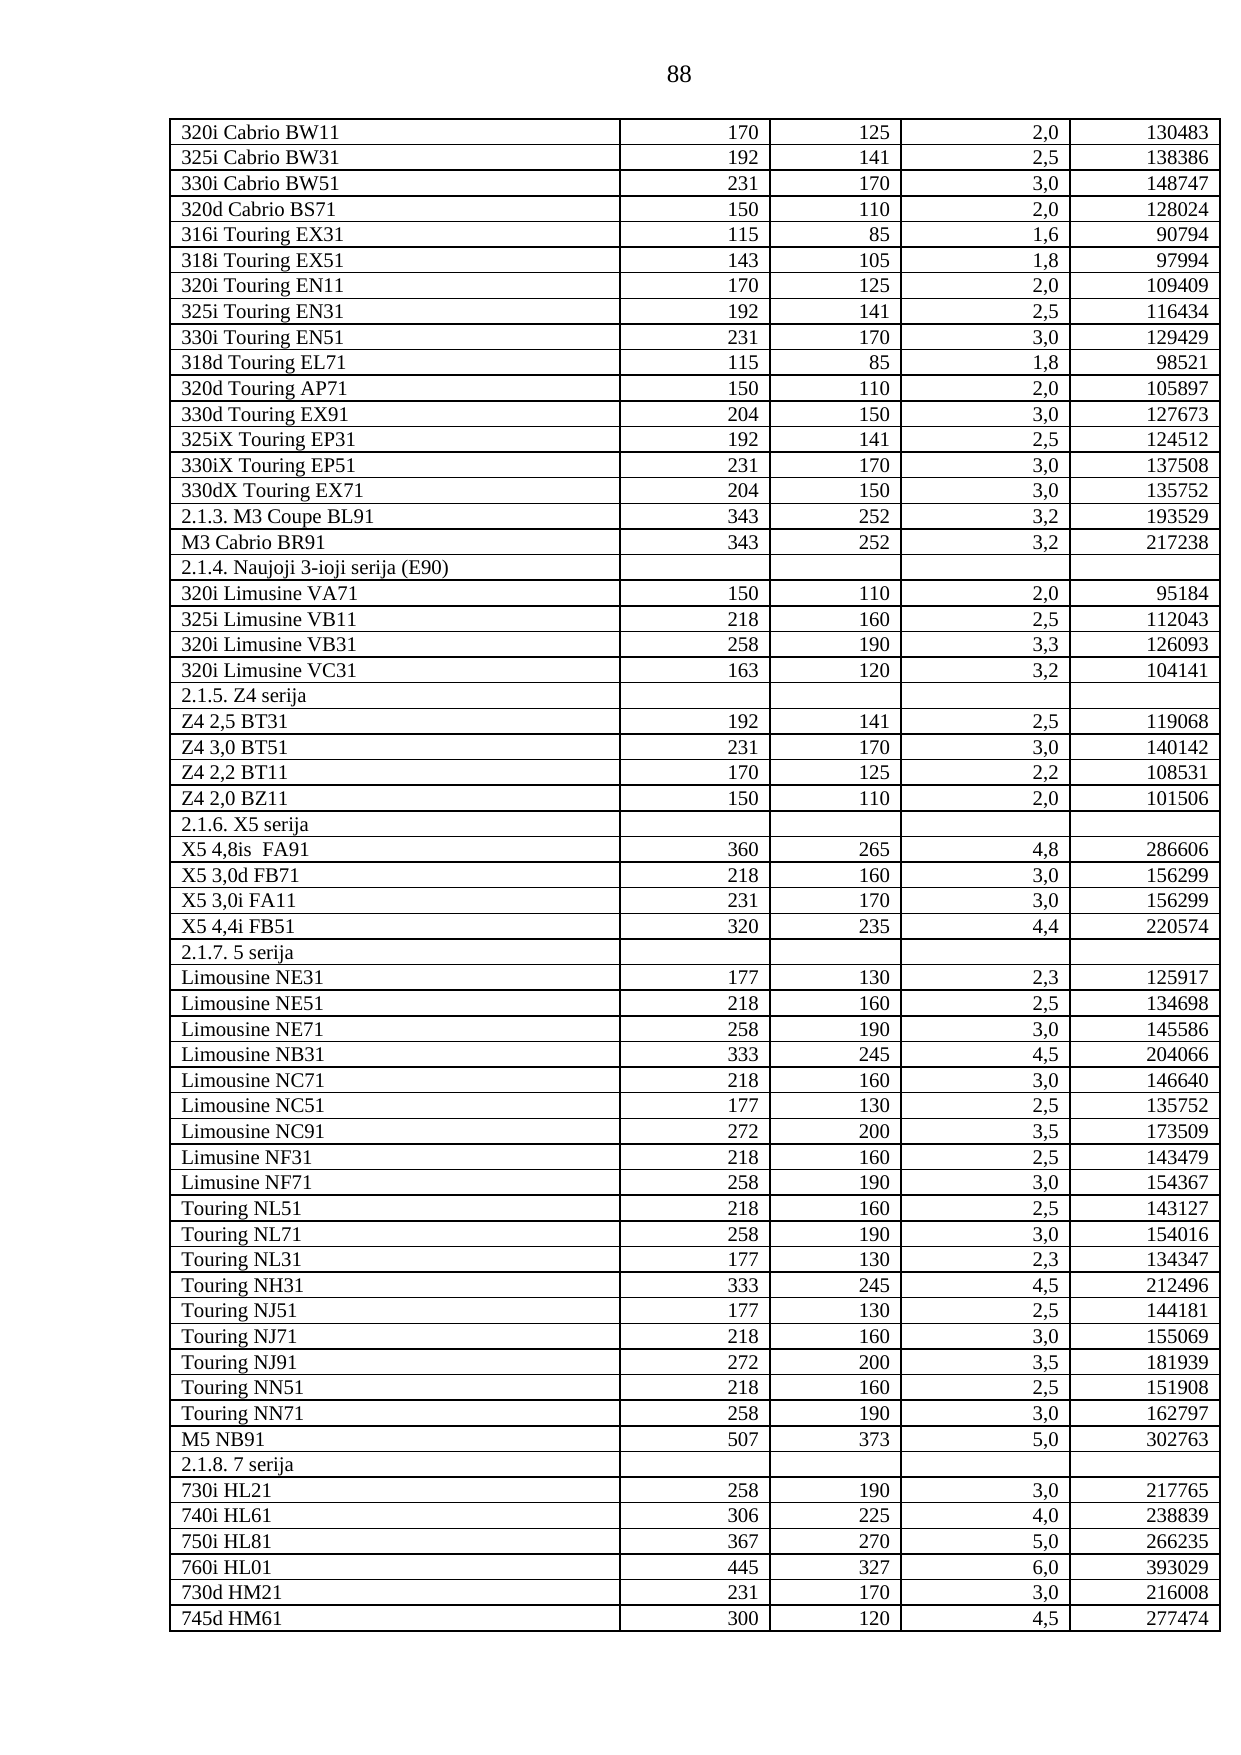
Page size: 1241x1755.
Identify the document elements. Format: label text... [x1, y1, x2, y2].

table_cell 104141 [1071, 658, 1219, 682]
table_cell 138386 [1071, 145, 1219, 169]
table_cell 760i HL01 [171, 1555, 619, 1579]
table_cell 2,5 [902, 427, 1069, 451]
table_cell 330d Touring EX91 [171, 402, 619, 426]
table_cell 320d Cabrio BS71 [171, 197, 619, 221]
table_cell 4,5 [902, 1273, 1069, 1297]
table_cell 160 [771, 1068, 900, 1092]
table_cell [902, 812, 1069, 836]
table_cell 120 [771, 1606, 900, 1630]
table_cell 2,5 [902, 709, 1069, 733]
table_cell 286606 [1071, 837, 1219, 861]
table_cell 3,0 [902, 325, 1069, 349]
table_cell 2.1.7. 5 serija [171, 940, 619, 964]
table_cell 3,0 [902, 1478, 1069, 1502]
table_cell 128024 [1071, 197, 1219, 221]
table_cell 141 [771, 709, 900, 733]
table_cell [1071, 683, 1219, 707]
table_cell X5 4,4i FB51 [171, 914, 619, 938]
table_cell 5,0 [902, 1427, 1069, 1451]
table_cell 2,5 [902, 1145, 1069, 1169]
table_cell 252 [771, 530, 900, 554]
table_cell 105 [771, 248, 900, 272]
table_cell 110 [771, 786, 900, 810]
table_cell 135752 [1071, 1093, 1219, 1117]
table_cell 190 [771, 1401, 900, 1425]
table_cell 170 [771, 171, 900, 195]
table_cell 112043 [1071, 607, 1219, 631]
table_cell 160 [771, 991, 900, 1015]
table_cell 190 [771, 1017, 900, 1041]
table_cell 3,0 [902, 735, 1069, 759]
table_cell 740i HL61 [171, 1503, 619, 1527]
table_cell 160 [771, 1375, 900, 1399]
table_cell 2,5 [902, 1093, 1069, 1117]
table_cell 160 [771, 863, 900, 887]
table_cell Z4 3,0 BT51 [171, 735, 619, 759]
table_cell [621, 683, 769, 707]
table_cell 177 [621, 1247, 769, 1271]
table_cell 115 [621, 350, 769, 374]
table_cell 125917 [1071, 965, 1219, 989]
table_cell 163 [621, 658, 769, 682]
table_cell 101506 [1071, 786, 1219, 810]
table_cell 143479 [1071, 1145, 1219, 1169]
table_cell 173509 [1071, 1119, 1219, 1143]
table_cell 97994 [1071, 248, 1219, 272]
table_cell [771, 940, 900, 964]
table_cell 3,2 [902, 530, 1069, 554]
table_cell 4,8 [902, 837, 1069, 861]
table_cell 190 [771, 632, 900, 656]
table_cell 2,0 [902, 197, 1069, 221]
table_cell M5 NB91 [171, 1427, 619, 1451]
table_cell 218 [621, 1196, 769, 1220]
table_cell 3,5 [902, 1119, 1069, 1143]
table_cell 318d Touring EL71 [171, 350, 619, 374]
table_cell 258 [621, 1401, 769, 1425]
table_cell 5,0 [902, 1529, 1069, 1553]
table_cell 2,5 [902, 145, 1069, 169]
table_cell 143 [621, 248, 769, 272]
table_cell 2,0 [902, 786, 1069, 810]
table_cell 154367 [1071, 1170, 1219, 1194]
table_cell 2,3 [902, 965, 1069, 989]
table_cell 127673 [1071, 402, 1219, 426]
table_cell 235 [771, 914, 900, 938]
table_cell Limousine NE31 [171, 965, 619, 989]
table_cell 119068 [1071, 709, 1219, 733]
table_cell 3,0 [902, 1401, 1069, 1425]
table_cell 245 [771, 1273, 900, 1297]
table_cell 160 [771, 607, 900, 631]
table_cell 192 [621, 299, 769, 323]
table_cell 177 [621, 1298, 769, 1322]
table_cell 130483 [1071, 120, 1219, 144]
table_cell 320i Cabrio BW11 [171, 120, 619, 144]
table_cell 2.1.6. X5 serija [171, 812, 619, 836]
table_cell 2.1.8. 7 serija [171, 1452, 619, 1476]
table_cell 109409 [1071, 273, 1219, 297]
table_cell 216008 [1071, 1580, 1219, 1604]
table_cell 2,5 [902, 1375, 1069, 1399]
table_cell 108531 [1071, 760, 1219, 784]
table_cell 110 [771, 197, 900, 221]
table_cell 2,5 [902, 299, 1069, 323]
table_cell 330i Touring EN51 [171, 325, 619, 349]
table_cell 3,0 [902, 1068, 1069, 1092]
table_cell 170 [621, 273, 769, 297]
table_cell 730i HL21 [171, 1478, 619, 1502]
table_cell 170 [771, 735, 900, 759]
table_cell [902, 555, 1069, 579]
table_cell 190 [771, 1222, 900, 1246]
table_cell Z4 2,5 BT31 [171, 709, 619, 733]
table_cell 137508 [1071, 453, 1219, 477]
table_cell 316i Touring EX31 [171, 222, 619, 246]
table_cell 2,0 [902, 376, 1069, 400]
table_cell 162797 [1071, 1401, 1219, 1425]
table_cell 306 [621, 1503, 769, 1527]
table_cell 272 [621, 1350, 769, 1374]
table_cell 217765 [1071, 1478, 1219, 1502]
table_cell [621, 1452, 769, 1476]
table_cell 3,3 [902, 632, 1069, 656]
table_cell 85 [771, 350, 900, 374]
table_cell 4,4 [902, 914, 1069, 938]
table_cell 330i Cabrio BW51 [171, 171, 619, 195]
table_cell 125 [771, 273, 900, 297]
table_cell 150 [771, 402, 900, 426]
table_cell 144181 [1071, 1298, 1219, 1322]
table_cell 2,0 [902, 120, 1069, 144]
table_cell Limousine NC91 [171, 1119, 619, 1143]
table_cell 325iX Touring EP31 [171, 427, 619, 451]
table_cell 156299 [1071, 888, 1219, 912]
table_cell Touring NN71 [171, 1401, 619, 1425]
table_cell 135752 [1071, 478, 1219, 502]
table_cell [902, 1452, 1069, 1476]
table_cell 190 [771, 1170, 900, 1194]
table_cell Touring NN51 [171, 1375, 619, 1399]
table_cell Touring NL51 [171, 1196, 619, 1220]
table_cell 134698 [1071, 991, 1219, 1015]
table_cell 2,0 [902, 273, 1069, 297]
table_cell 231 [621, 325, 769, 349]
table_cell 120 [771, 658, 900, 682]
table_cell 231 [621, 171, 769, 195]
table_cell 333 [621, 1273, 769, 1297]
table_cell 170 [771, 325, 900, 349]
table_cell 3,5 [902, 1350, 1069, 1374]
table_cell [771, 812, 900, 836]
table_cell 160 [771, 1324, 900, 1348]
table_cell [771, 683, 900, 707]
table_cell 190 [771, 1478, 900, 1502]
table_cell 730d HM21 [171, 1580, 619, 1604]
table_cell 3,0 [902, 1170, 1069, 1194]
table_cell 258 [621, 1170, 769, 1194]
table_cell 325i Cabrio BW31 [171, 145, 619, 169]
table_cell 150 [771, 478, 900, 502]
table_cell Limousine NB31 [171, 1042, 619, 1066]
table_cell 110 [771, 376, 900, 400]
table_cell 170 [771, 1580, 900, 1604]
table_cell [1071, 555, 1219, 579]
table_cell 204066 [1071, 1042, 1219, 1066]
table_cell 1,6 [902, 222, 1069, 246]
table_cell 156299 [1071, 863, 1219, 887]
table_cell 115 [621, 222, 769, 246]
table_cell 140142 [1071, 735, 1219, 759]
table_cell 200 [771, 1350, 900, 1374]
table_cell 141 [771, 427, 900, 451]
table_cell 192 [621, 427, 769, 451]
table_cell X5 3,0d FB71 [171, 863, 619, 887]
table_cell 125 [771, 760, 900, 784]
table_cell 745d HM61 [171, 1606, 619, 1630]
table_cell 225 [771, 1503, 900, 1527]
table_cell 231 [621, 1580, 769, 1604]
table_cell 148747 [1071, 171, 1219, 195]
table_cell [621, 555, 769, 579]
table_cell 265 [771, 837, 900, 861]
table_cell 300 [621, 1606, 769, 1630]
table_cell 170 [621, 120, 769, 144]
table_cell 3,0 [902, 863, 1069, 887]
table_cell 360 [621, 837, 769, 861]
table_cell Limousine NE71 [171, 1017, 619, 1041]
table_cell 192 [621, 709, 769, 733]
table_cell [771, 1452, 900, 1476]
table_cell 277474 [1071, 1606, 1219, 1630]
table_cell 6,0 [902, 1555, 1069, 1579]
table_cell 150 [621, 376, 769, 400]
table_cell 750i HL81 [171, 1529, 619, 1553]
table_cell Touring NJ71 [171, 1324, 619, 1348]
table_cell 204 [621, 402, 769, 426]
table_cell 170 [771, 888, 900, 912]
table_cell 125 [771, 120, 900, 144]
table_cell 218 [621, 1145, 769, 1169]
table_cell 145586 [1071, 1017, 1219, 1041]
table_cell 192 [621, 145, 769, 169]
table_cell 258 [621, 1017, 769, 1041]
table_cell 2,5 [902, 991, 1069, 1015]
table_cell 231 [621, 735, 769, 759]
table_cell 1,8 [902, 248, 1069, 272]
table_cell Limusine NF31 [171, 1145, 619, 1169]
table_cell X5 4,8is FA91 [171, 837, 619, 861]
table_cell [771, 555, 900, 579]
table_cell 302763 [1071, 1427, 1219, 1451]
table_cell 320i Limusine VC31 [171, 658, 619, 682]
table_cell 177 [621, 1093, 769, 1117]
table_cell 130 [771, 1093, 900, 1117]
table_cell 218 [621, 607, 769, 631]
table_cell 320i Limusine VB31 [171, 632, 619, 656]
table_cell 85 [771, 222, 900, 246]
table_cell 170 [771, 453, 900, 477]
table_cell 2.1.4. Naujoji 3-ioji serija (E90) [171, 555, 619, 579]
table_cell 320i Limusine VA71 [171, 581, 619, 605]
table_cell 3,2 [902, 658, 1069, 682]
table_cell 266235 [1071, 1529, 1219, 1553]
table_cell 245 [771, 1042, 900, 1066]
table_cell [1071, 812, 1219, 836]
table_cell 320d Touring AP71 [171, 376, 619, 400]
table_cell 3,0 [902, 1017, 1069, 1041]
table_cell 4,0 [902, 1503, 1069, 1527]
table_cell Z4 2,2 BT11 [171, 760, 619, 784]
table_cell 3,0 [902, 1324, 1069, 1348]
table_cell 325i Limusine VB11 [171, 607, 619, 631]
table_cell 258 [621, 1478, 769, 1502]
table_cell 151908 [1071, 1375, 1219, 1399]
table_cell 2,5 [902, 607, 1069, 631]
table_cell 150 [621, 197, 769, 221]
table_cell 160 [771, 1196, 900, 1220]
table_cell 258 [621, 632, 769, 656]
table_cell M3 Cabrio BR91 [171, 530, 619, 554]
table_cell [902, 940, 1069, 964]
table_cell Limousine NC51 [171, 1093, 619, 1117]
table_cell 170 [621, 760, 769, 784]
table_cell 212496 [1071, 1273, 1219, 1297]
table_cell 218 [621, 1375, 769, 1399]
table_cell 181939 [1071, 1350, 1219, 1374]
table_cell 367 [621, 1529, 769, 1553]
table_cell 193529 [1071, 504, 1219, 528]
table_cell 90794 [1071, 222, 1219, 246]
table_cell 217238 [1071, 530, 1219, 554]
table_cell 130 [771, 1247, 900, 1271]
table_cell 2,3 [902, 1247, 1069, 1271]
table_cell 3,0 [902, 478, 1069, 502]
table_cell 126093 [1071, 632, 1219, 656]
table_cell 3,0 [902, 171, 1069, 195]
table_cell Limousine NE51 [171, 991, 619, 1015]
table_cell 146640 [1071, 1068, 1219, 1092]
table_cell Touring NL31 [171, 1247, 619, 1271]
table_cell Z4 2,0 BZ11 [171, 786, 619, 810]
table_cell 3,2 [902, 504, 1069, 528]
table_cell [1071, 940, 1219, 964]
table_cell 272 [621, 1119, 769, 1143]
table_cell 2,5 [902, 1298, 1069, 1322]
table_cell 218 [621, 1324, 769, 1348]
table_cell 507 [621, 1427, 769, 1451]
table_cell 325i Touring EN31 [171, 299, 619, 323]
table_cell 270 [771, 1529, 900, 1553]
table_cell 258 [621, 1222, 769, 1246]
table_cell 150 [621, 786, 769, 810]
table_cell 130 [771, 965, 900, 989]
table_cell 2,0 [902, 581, 1069, 605]
table_cell Limousine NC71 [171, 1068, 619, 1092]
table_cell 318i Touring EX51 [171, 248, 619, 272]
table_cell 134347 [1071, 1247, 1219, 1271]
table_cell 154016 [1071, 1222, 1219, 1246]
table_cell 3,0 [902, 1580, 1069, 1604]
table_cell 204 [621, 478, 769, 502]
table_cell 231 [621, 453, 769, 477]
table_cell 98521 [1071, 350, 1219, 374]
table_cell 252 [771, 504, 900, 528]
table_cell 2.1.5. Z4 serija [171, 683, 619, 707]
table_cell 160 [771, 1145, 900, 1169]
table_cell Touring NL71 [171, 1222, 619, 1246]
table_cell 3,0 [902, 402, 1069, 426]
table_cell 116434 [1071, 299, 1219, 323]
table_cell 141 [771, 299, 900, 323]
table_cell 218 [621, 863, 769, 887]
table_cell 110 [771, 581, 900, 605]
table_cell 129429 [1071, 325, 1219, 349]
table_cell 231 [621, 888, 769, 912]
table_cell 320 [621, 914, 769, 938]
table_cell 4,5 [902, 1042, 1069, 1066]
table_cell 218 [621, 991, 769, 1015]
table_cell 124512 [1071, 427, 1219, 451]
table_cell 143127 [1071, 1196, 1219, 1220]
table_cell Touring NJ91 [171, 1350, 619, 1374]
table_cell 445 [621, 1555, 769, 1579]
table_cell [1071, 1452, 1219, 1476]
table_cell 155069 [1071, 1324, 1219, 1348]
table_cell 105897 [1071, 376, 1219, 400]
table_cell [902, 683, 1069, 707]
table_cell 130 [771, 1298, 900, 1322]
table_cell 2,5 [902, 1196, 1069, 1220]
table_cell 3,0 [902, 453, 1069, 477]
table_cell 343 [621, 504, 769, 528]
table_cell 177 [621, 965, 769, 989]
table_cell Touring NH31 [171, 1273, 619, 1297]
table_cell 327 [771, 1555, 900, 1579]
table_cell 218 [621, 1068, 769, 1092]
table_cell 2.1.3. M3 Coupe BL91 [171, 504, 619, 528]
table_cell Limusine NF71 [171, 1170, 619, 1194]
table_cell X5 3,0i FA11 [171, 888, 619, 912]
table_cell 330iX Touring EP51 [171, 453, 619, 477]
table_cell 200 [771, 1119, 900, 1143]
table_cell 2,2 [902, 760, 1069, 784]
table_cell 320i Touring EN11 [171, 273, 619, 297]
table_cell 330dX Touring EX71 [171, 478, 619, 502]
table_cell 141 [771, 145, 900, 169]
table_cell [621, 940, 769, 964]
table_cell 3,0 [902, 1222, 1069, 1246]
table_cell 343 [621, 530, 769, 554]
table_cell 1,8 [902, 350, 1069, 374]
table_cell 3,0 [902, 888, 1069, 912]
table_cell 393029 [1071, 1555, 1219, 1579]
table_cell 95184 [1071, 581, 1219, 605]
table_cell 238839 [1071, 1503, 1219, 1527]
table_cell 220574 [1071, 914, 1219, 938]
table_cell [621, 812, 769, 836]
table_cell 333 [621, 1042, 769, 1066]
table_cell Touring NJ51 [171, 1298, 619, 1322]
table_cell 150 [621, 581, 769, 605]
table_cell 373 [771, 1427, 900, 1451]
table_cell 4,5 [902, 1606, 1069, 1630]
